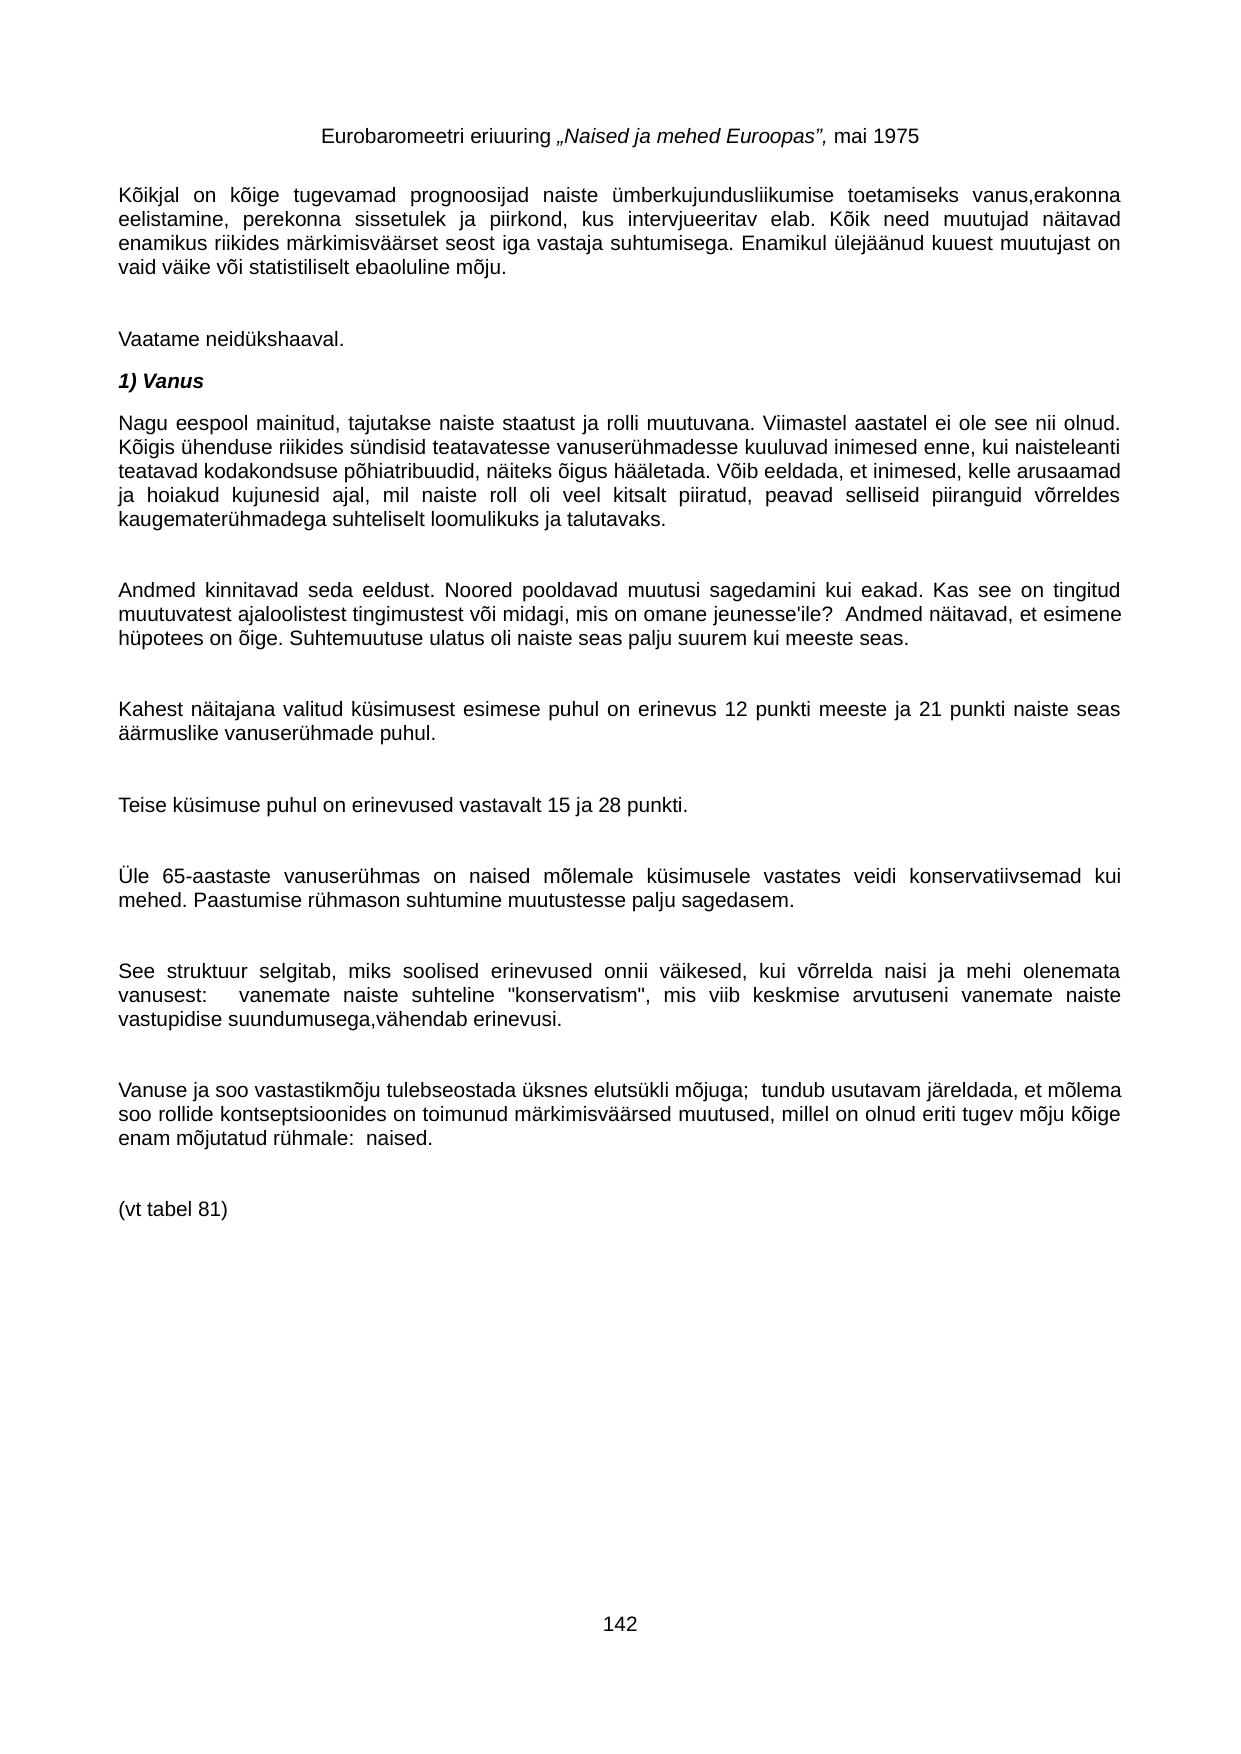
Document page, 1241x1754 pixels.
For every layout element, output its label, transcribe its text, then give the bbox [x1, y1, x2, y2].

text Vaatame neidükshaaval. [118, 326, 1122, 350]
text Teise küsimuse puhul on erinevused vastavalt 15 ja 28 punkti. [118, 792, 1122, 816]
subtitle 1) Vanus [118, 369, 1122, 393]
text Kõikjal on kõige tugevamad prognoosijad naiste ümberkujundusliikumise toetamiseks vanus,erakonna eelistamine, perekonna sissetulek ja piirkond, kus intervjueeritav elab. Kõik need muutujad näitavad enamikus riikides märkimisväärset seost iga vastaja suhtumisega. Enamikul ülejäänud kuuest muutujast on vaid väike või statistiliselt ebaoluline mõju. [118, 183, 1122, 279]
text See struktuur selgitab, miks soolised erinevused onnii väikesed, kui võrrelda naisi ja mehi olenemata vanusest: vanemate naiste suhteline "konservatism", mis viib keskmise arvutuseni vanemate naiste vastupidise suundumusega,vähendab erinevusi. [118, 959, 1122, 1031]
text Vanuse ja soo vastastikmõju tulebseostada üksnes elutsükli mõjuga; tundub usutavam järeldada, et mõlema soo rollide kontseptsioonides on toimunud märkimisväärsed muutused, millel on olnud eriti tugev mõju kõige enam mõjutatud rühmale: naised. [118, 1078, 1122, 1150]
text Kahest näitajana valitud küsimusest esimese puhul on erinevus 12 punkti meeste ja 21 punkti naiste seas äärmuslike vanuserühmade puhul. [118, 697, 1122, 745]
text (vt tabel 81) [118, 1197, 1122, 1221]
text Üle 65-aastaste vanuserühmas on naised mõlemale küsimusele vastates veidi konservatiivsemad kui mehed. Paastumise rühmason suhtumine muutustesse palju sagedasem. [118, 864, 1122, 912]
text Andmed kinnitavad seda eeldust. Noored pooldavad muutusi sagedamini kui eakad. Kas see on tingitud muutuvatest ajaloolistest tingimustest või midagi, mis on omane jeunesse'ile? Andmed näitavad, et esimene hüpotees on õige. Suhtemuutuse ulatus oli naiste seas palju suurem kui meeste seas. [118, 578, 1122, 650]
text Nagu eespool mainitud, tajutakse naiste staatust ja rolli muutuvana. Viimastel aastatel ei ole see nii olnud. Kõigis ühenduse riikides sündisid teatavatesse vanuserühmadesse kuuluvad inimesed enne, kui naisteleanti teatavad kodakondsuse põhiatribuudid, näiteks õigus hääletada. Võib eeldada, et inimesed, kelle arusaamad ja hoiakud kujunesid ajal, mil naiste roll oli veel kitsalt piiratud, peavad selliseid piiranguid võrreldes kaugematerühmadega suhteliselt loomulikuks ja talutavaks. [118, 411, 1122, 531]
